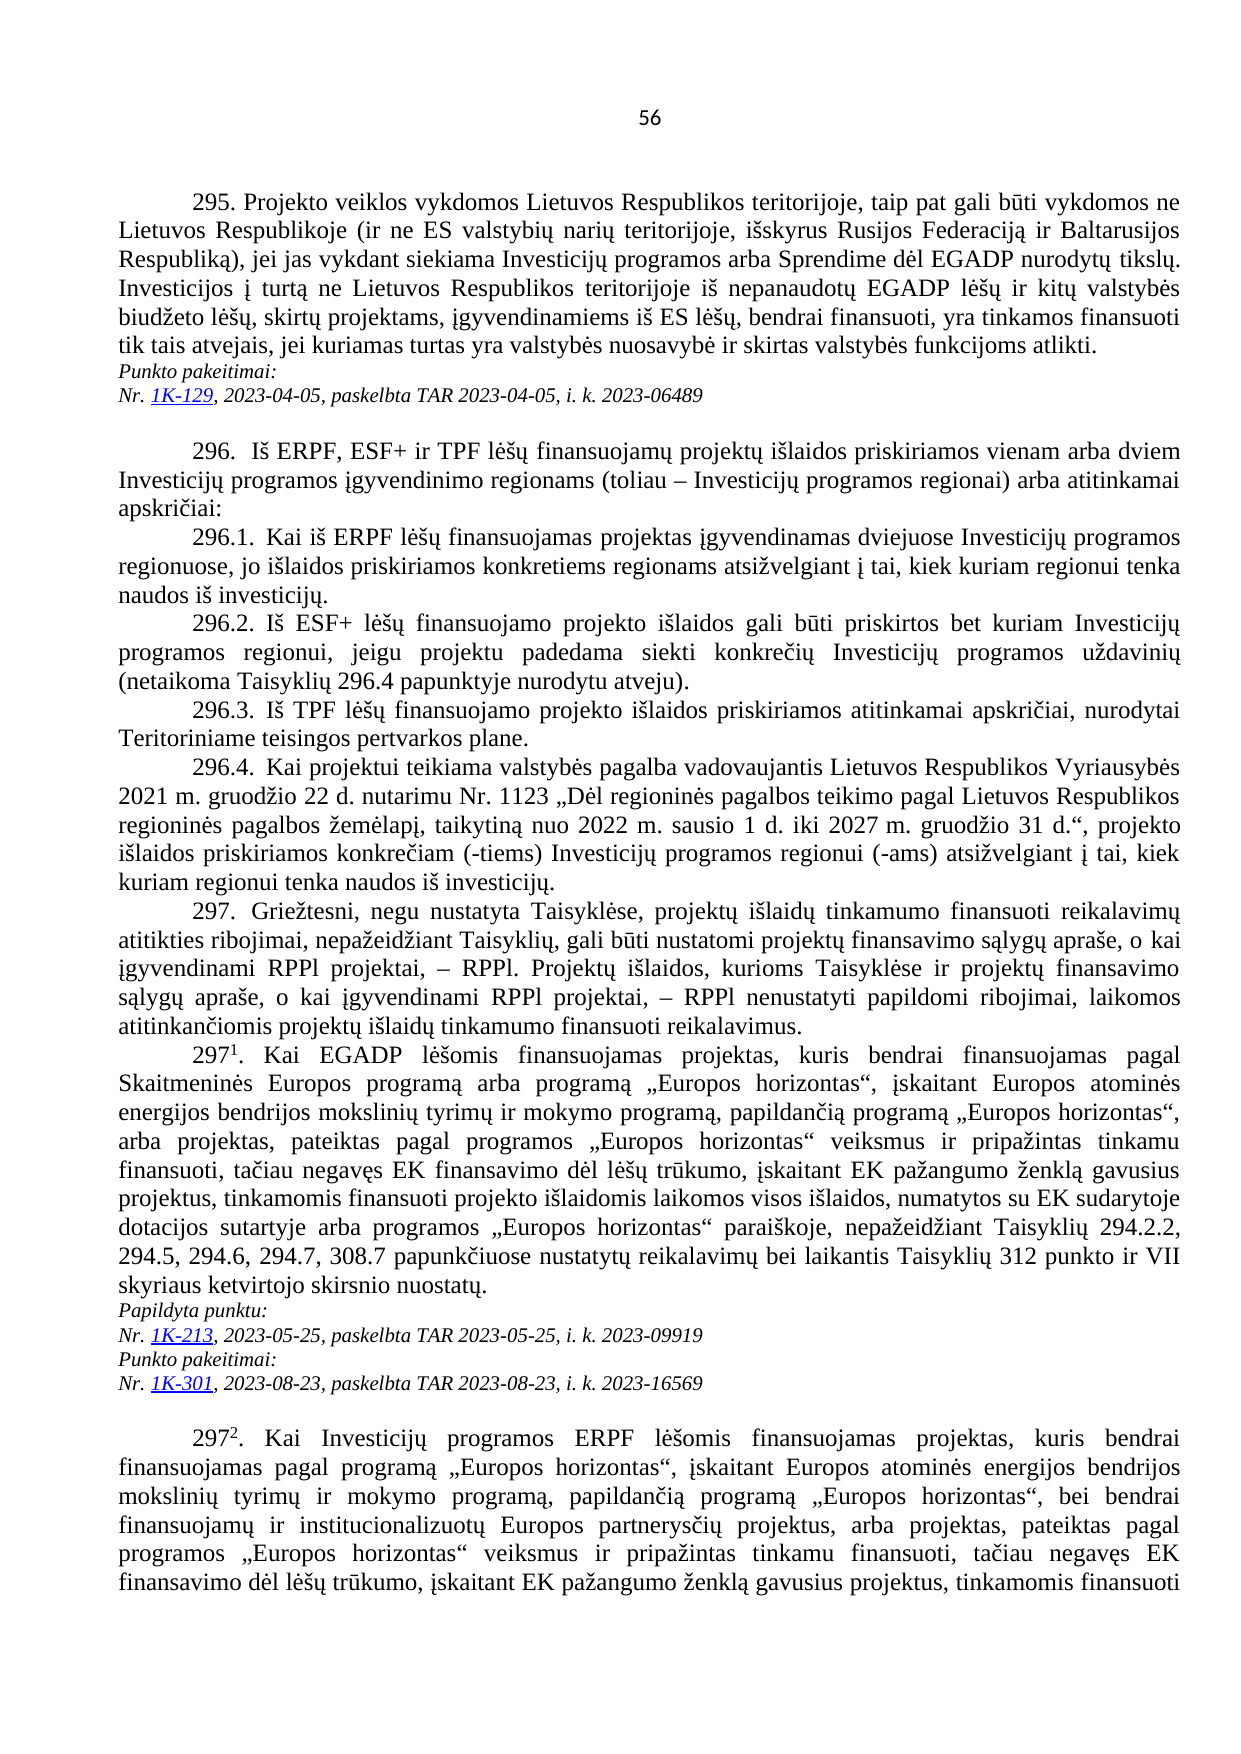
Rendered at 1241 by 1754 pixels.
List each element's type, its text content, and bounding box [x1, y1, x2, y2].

text 2971. Kai EGADP lėšomis finansuojamas projektas, kuris bendrai finansuojamas pagal Skaitmeninės Europos programą arba programą „Europos horizontas“, įskaitant Europos atominės energijos bendrijos mokslinių tyrimų ir mokymo programą, papildančią programą „Europos horizontas“, arba projektas, pateiktas pagal programos „Europos horizontas“ veiksmus ir pripažintas tinkamu finansuoti, tačiau negavęs EK finansavimo dėl lėšų trūkumo, įskaitant EK pažangumo ženklą gavusius projektus, tinkamomis finansuoti projekto išlaidomis laikomos visos išlaidos, numatytos su EK sudarytoje dotacijos sutartyje arba programos „Europos horizontas“ paraiškoje, nepažeidžiant Taisyklių 294.2.2, 294.5, 294.6, 294.7, 308.7 papunkčiuose nustatytų reikalavimų bei laikantis Taisyklių 312 punkto ir VII skyriaus ketvirtojo skirsnio nuostatų. [118, 1040, 1181, 1298]
text Nr. 1K-129, 2023-04-05, paskelbta TAR 2023-04-05, i. k. 2023-06489 [118, 383, 1181, 407]
text Punkto pakeitimai: [118, 359, 1181, 383]
text 296.1. Kai iš ERPF lėšų finansuojamas projektas įgyvendinamas dviejuose Investicijų programos regionuose, jo išlaidos priskiriamos konkretiems regionams atsižvelgiant į tai, kiek kuriam regionui tenka naudos iš investicijų. [118, 522, 1181, 608]
text 296.2. Iš ESF+ lėšų finansuojamo projekto išlaidos gali būti priskirtos bet kuriam Investicijų programos regionui, jeigu projektu padedama siekti konkrečių Investicijų programos uždavinių (netaikoma Taisyklių 296.4 papunktyje nurodytu atveju). [118, 608, 1181, 695]
text 297. Griežtesni, negu nustatyta Taisyklėse, projektų išlaidų tinkamumo finansuoti reikalavimų atitikties ribojimai, nepažeidžiant Taisyklių, gali būti nustatomi projektų finansavimo sąlygų apraše, o kai įgyvendinami RPPl projektai, – RPPl. Projektų išlaidos, kurioms Taisyklėse ir projektų finansavimo sąlygų apraše, o kai įgyvendinami RPPl projektai, – RPPl nenustatyti papildomi ribojimai, laikomos atitinkančiomis projektų išlaidų tinkamumo finansuoti reikalavimus. [118, 896, 1181, 1040]
text 295. Projekto veiklos vykdomos Lietuvos Respublikos teritorijoje, taip pat gali būti vykdomos ne Lietuvos Respublikoje (ir ne ES valstybių narių teritorijoje, išskyrus Rusijos Federaciją ir Baltarusijos Respubliką), jei jas vykdant siekiama Investicijų programos arba Sprendime dėl EGADP nurodytų tikslų. Investicijos į turtą ne Lietuvos Respublikos teritorijoje iš nepanaudotų EGADP lėšų ir kitų valstybės biudžeto lėšų, skirtų projektams, įgyvendinamiems iš ES lėšų, bendrai finansuoti, yra tinkamos finansuoti tik tais atvejais, jei kuriamas turtas yra valstybės nuosavybė ir skirtas valstybės funkcijoms atlikti. [118, 187, 1181, 359]
text 296. Iš ERPF, ESF+ ir TPF lėšų finansuojamų projektų išlaidos priskiriamos vienam arba dviem Investicijų programos įgyvendinimo regionams (toliau – Investicijų programos regionai) arba atitinkamai apskričiai: [118, 436, 1181, 522]
text Nr. 1K-301, 2023-08-23, paskelbta TAR 2023-08-23, i. k. 2023-16569 [118, 1371, 1181, 1395]
text 2972. Kai Investicijų programos ERPF lėšomis finansuojamas projektas, kuris bendrai finansuojamas pagal programą „Europos horizontas“, įskaitant Europos atominės energijos bendrijos mokslinių tyrimų ir mokymo programą, papildančią programą „Europos horizontas“, bei bendrai finansuojamų ir institucionalizuotų Europos partnerysčių projektus, arba projektas, pateiktas pagal programos „Europos horizontas“ veiksmus ir pripažintas tinkamu finansuoti, tačiau negavęs EK finansavimo dėl lėšų trūkumo, įskaitant EK pažangumo ženklą gavusius projektus, tinkamomis finansuoti [118, 1423, 1181, 1596]
text Papildyta punktu: [118, 1298, 1181, 1322]
text Nr. 1K-213, 2023-05-25, paskelbta TAR 2023-05-25, i. k. 2023-09919 [118, 1322, 1181, 1347]
text Punkto pakeitimai: [118, 1347, 1181, 1371]
text 296.3. Iš TPF lėšų finansuojamo projekto išlaidos priskiriamos atitinkamai apskričiai, nurodytai Teritoriniame teisingos pertvarkos plane. [118, 695, 1181, 752]
text 296.4. Kai projektui teikiama valstybės pagalba vadovaujantis Lietuvos Respublikos Vyriausybės 2021 m. gruodžio 22 d. nutarimu Nr. 1123 „Dėl regioninės pagalbos teikimo pagal Lietuvos Respublikos regioninės pagalbos žemėlapį, taikytiną nuo 2022 m. sausio 1 d. iki 2027 m. gruodžio 31 d.“, projekto išlaidos priskiriamos konkrečiam (-tiems) Investicijų programos regionui (-ams) atsižvelgiant į tai, kiek kuriam regionui tenka naudos iš investicijų. [118, 752, 1181, 896]
